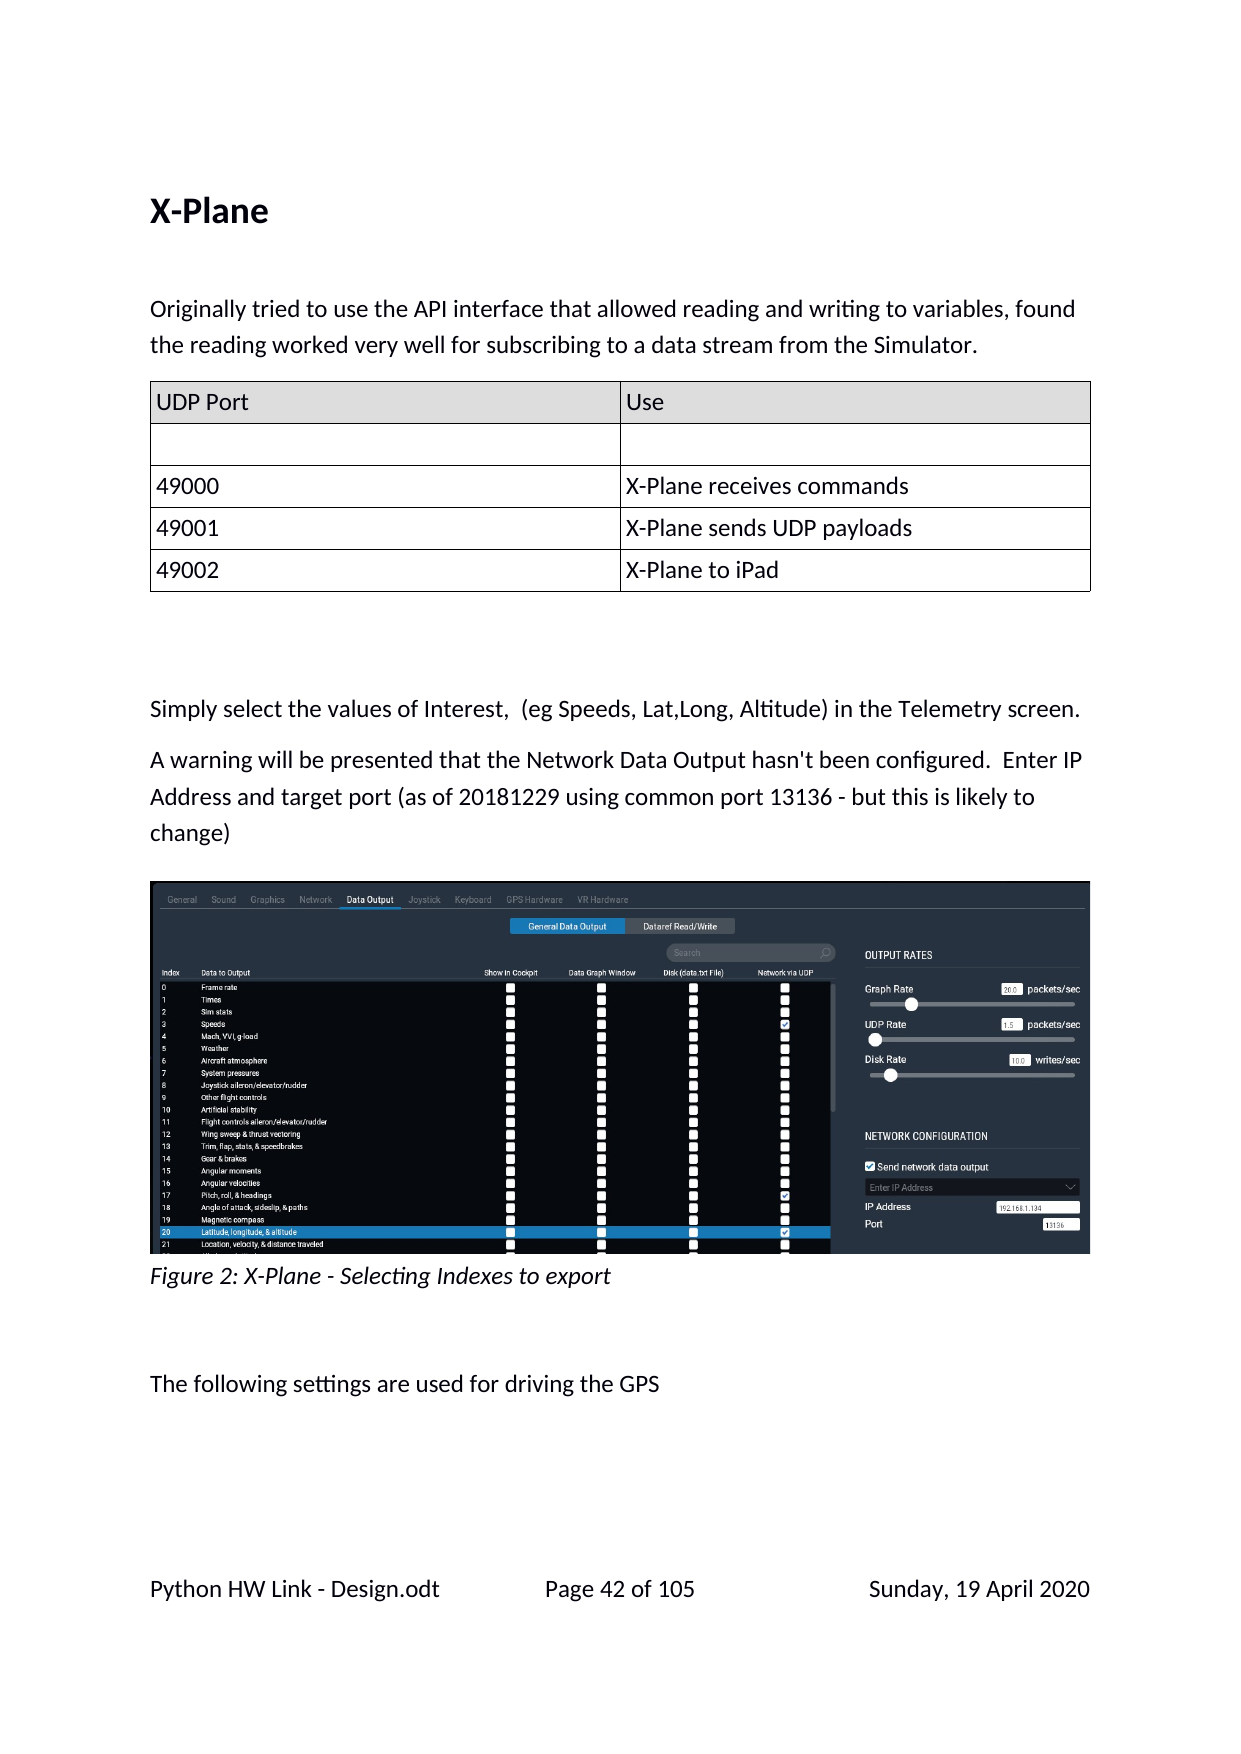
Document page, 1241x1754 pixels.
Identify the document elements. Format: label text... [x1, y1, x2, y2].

text The following settings are used for driving the GPS [150, 1369, 1090, 1399]
table_cell 49000 [151, 466, 620, 507]
table_cell 49002 [151, 550, 620, 591]
table_header UDP Port [151, 382, 620, 423]
text Figure 2: X-Plane - Selecting Indexes to export [150, 1254, 1090, 1291]
text Simply select the values of Interest, (eg Speeds, Lat,Long, Altitude) in the Telemetry screen. [150, 693, 1090, 724]
table_cell X-Plane receives commands [621, 466, 1090, 507]
table_cell X-Plane sends UDP payloads [621, 508, 1090, 549]
table_header Use [621, 382, 1090, 423]
picture [150, 881, 1091, 1254]
table_cell [621, 424, 1090, 465]
table_cell 49001 [151, 508, 620, 549]
subtitle X-Plane [150, 187, 1090, 233]
table_cell X-Plane to iPad [621, 550, 1090, 591]
text A warning will be presented that the Network Data Output hasn't been configured. Enter IP Address and target port (as of 20181229 using common port 13136 - but this is likely to change) [150, 744, 1090, 848]
text Originally tried to use the API interface that allowed reading and writing to variables, found the reading worked very well for subscribing to a data stream from the Simulator. [150, 293, 1090, 360]
table_cell [151, 424, 620, 465]
